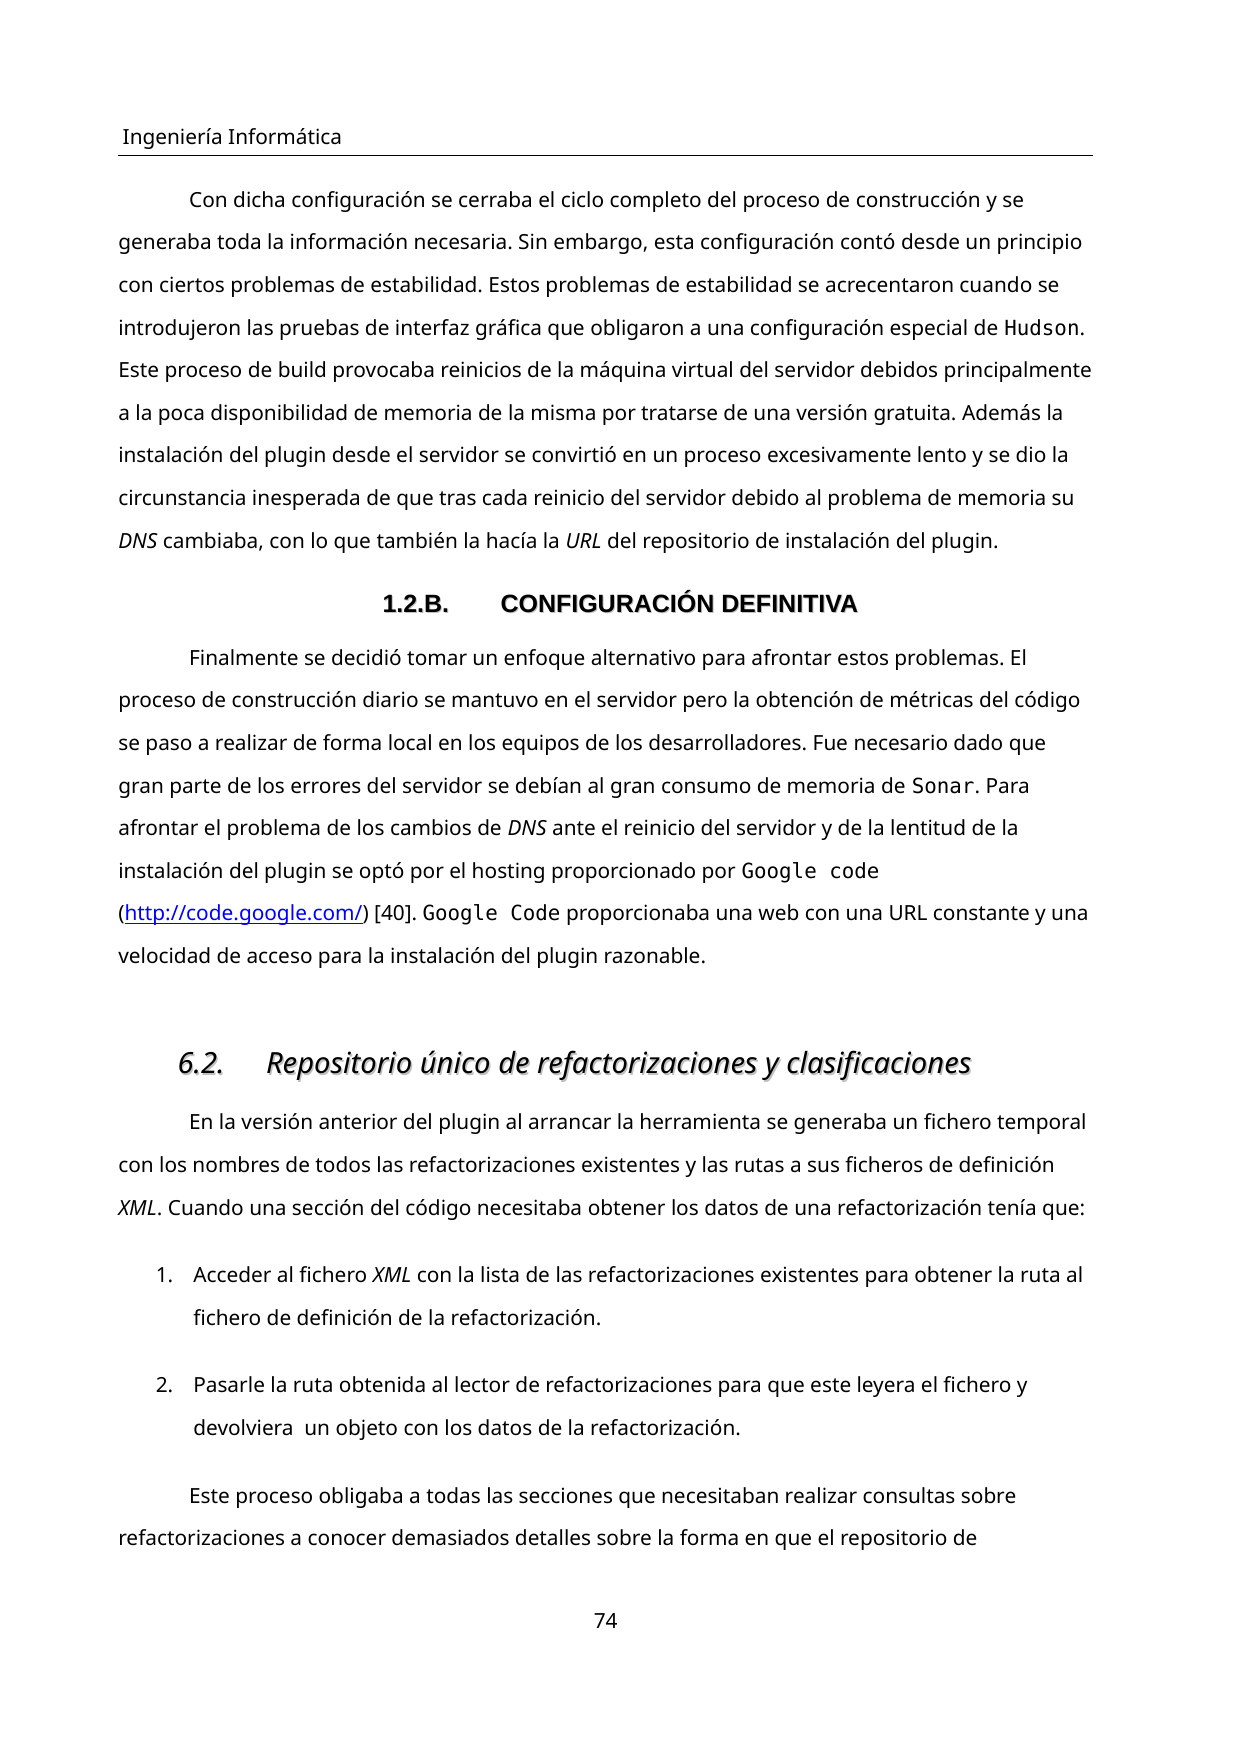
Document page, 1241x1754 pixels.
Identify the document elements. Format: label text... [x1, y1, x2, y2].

subtitle Configuración definitiva [148, 589, 1093, 618]
text Con dicha configuración se cerraba el ciclo completo del proceso de construcción y se generaba toda la información necesaria. Sin embargo, esta configuración contó desde un principio con ciertos problemas de estabilidad. Estos problemas de estabilidad se acrecentaron cuando se introdujeron las pruebas de interfaz gráfica que obligaron a una configuración especial de Hudson. Este proceso de build provocaba reinicios de la máquina virtual del servidor debidos principalmente a la poca disponibilidad de memoria de la misma por tratarse de una versión gratuita. Además la instalación del plugin desde el servidor se convirtió en un proceso excesivamente lento y se dio la circunstancia inesperada de que tras cada reinicio del servidor debido al problema de memoria su DNS cambiaba, con lo que también la hacía la URL del repositorio de instalación del plugin. [118, 185, 1093, 554]
text En la versión anterior del plugin al arrancar la herramienta se generaba un fichero temporal con los nombres de todos las refactorizaciones existentes y las rutas a sus ficheros de definición XML. Cuando una sección del código necesitaba obtener los datos de una refactorización tenía que: [118, 1107, 1093, 1221]
subtitle Repositorio único de refactorizaciones y clasificaciones [177, 1043, 1093, 1082]
list Acceder al fichero XML con la lista de las refactorizaciones existentes para obtener la ruta al fichero de definición de la refactorización. [156, 1260, 1093, 1331]
list Pasarle la ruta obtenida al lector de refactorizaciones para que este leyera el fichero y devolviera un objeto con los datos de la refactorización. [156, 1371, 1093, 1442]
text Este proceso obligaba a todas las secciones que necesitaban realizar consultas sobre refactorizaciones a conocer demasiados detalles sobre la forma en que el repositorio de [118, 1481, 1093, 1552]
text Finalmente se decidió tomar un enfoque alternativo para afrontar estos problemas. El proceso de construcción diario se mantuvo en el servidor pero la obtención de métricas del código se paso a realizar de forma local en los equipos de los desarrolladores. Fue necesario dado que gran parte de los errores del servidor se debían al gran consumo de memoria de Sonar. Para afrontar el problema de los cambios de DNS ante el reinicio del servidor y de la lentitud de la instalación del plugin se optó por el hosting proporcionado por Google code (http://code.google.com/) [40]. Google Code proporcionaba una web con una URL constante y una velocidad de acceso para la instalación del plugin razonable. [118, 643, 1093, 969]
